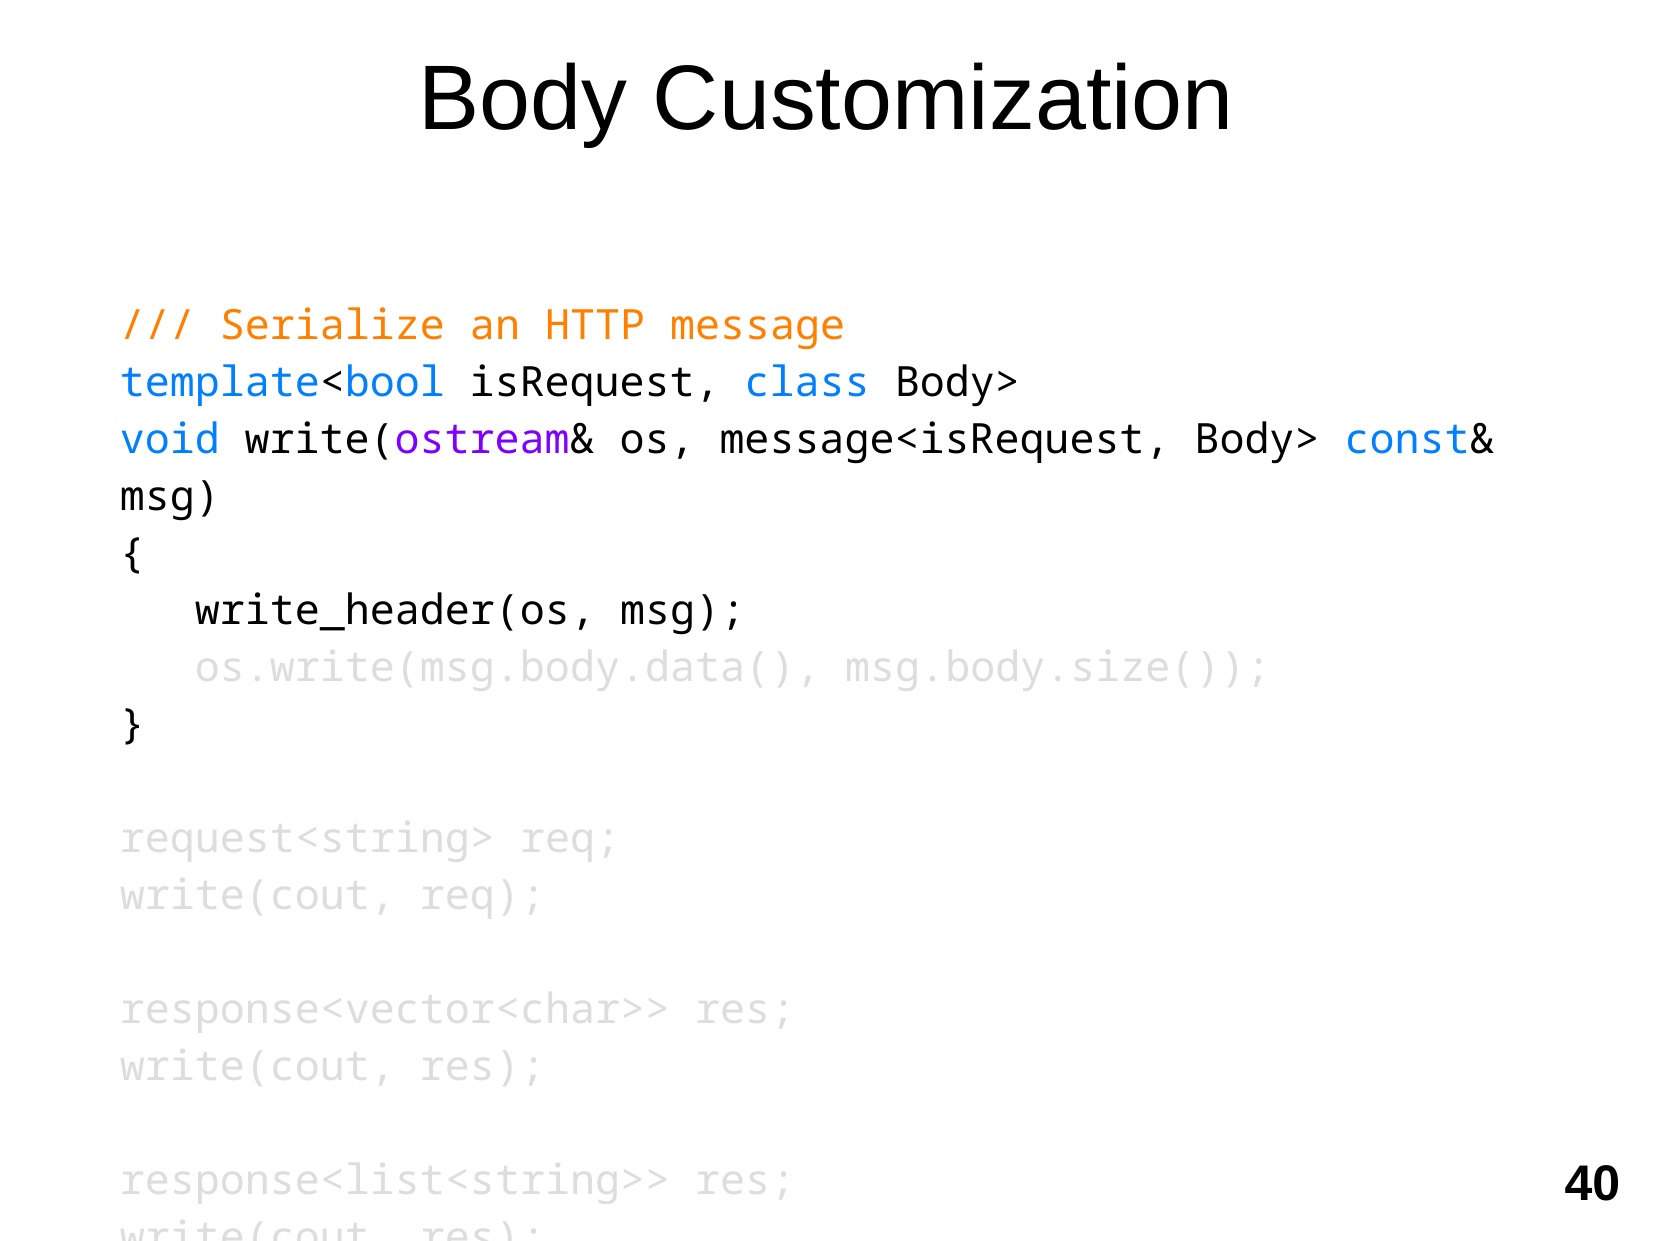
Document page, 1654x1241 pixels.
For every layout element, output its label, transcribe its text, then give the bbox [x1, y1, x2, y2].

title Body Customization [82, 15, 1571, 181]
text_box /// Serialize an HTTP message template<bool isRequest, class Body> void write(ostream& os, message<isRequest, Body> const& msg) { write_header(os, msg); os.write(msg.body.data(), msg.body.size()); } request<string> req; write(cout, req); response<vector<char>> res; write(cout, res); response<list<string>> res; write(cout, res); [104, 287, 1575, 1087]
